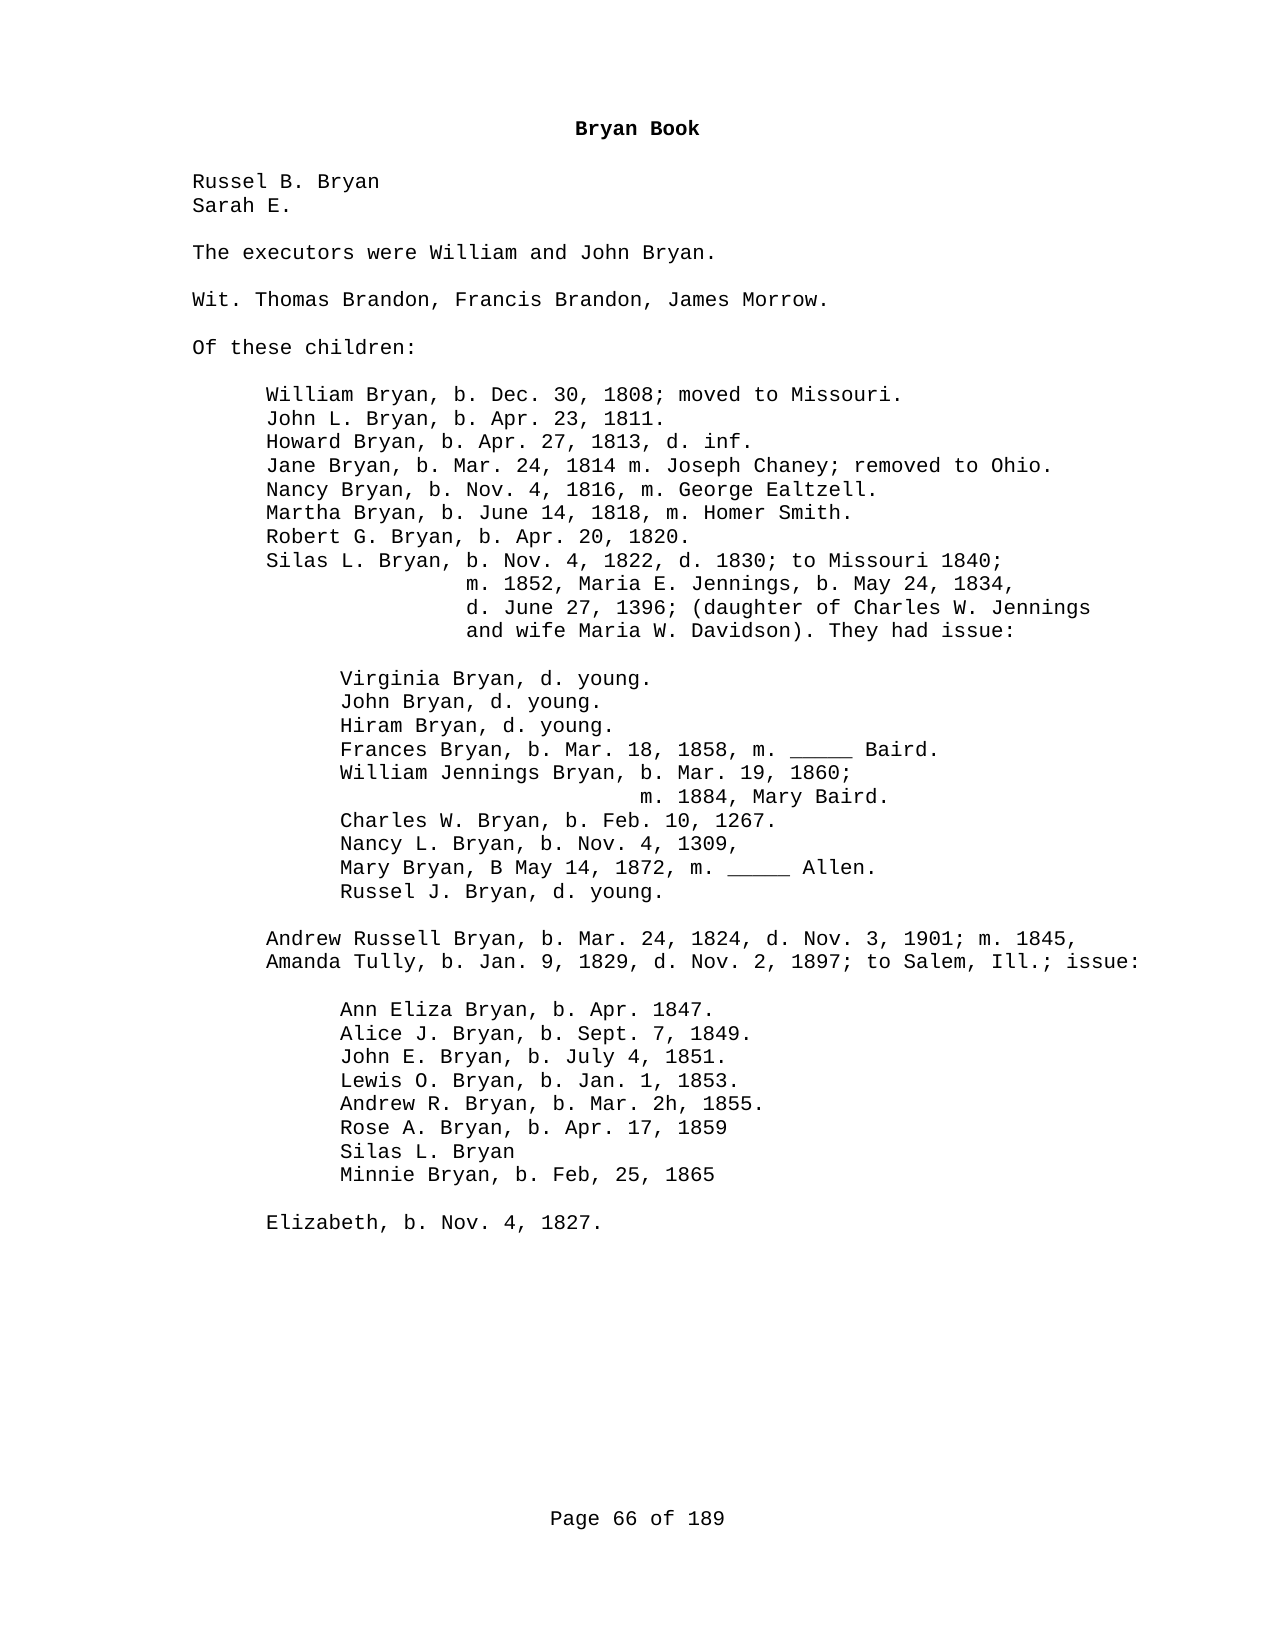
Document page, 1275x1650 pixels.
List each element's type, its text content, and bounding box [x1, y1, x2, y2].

text Nancy L. Bryan, b. Nov. 4, 1309, [340, 833, 1157, 857]
text Nancy Bryan, b. Nov. 4, 1816, m. George Ealtzell. [266, 479, 1157, 502]
text Of these children: [192, 337, 1157, 360]
text Mary Bryan, B May 14, 1872, m. _____ Allen. [340, 857, 1157, 881]
text Howard Bryan, b. Apr. 27, 1813, d. inf. [266, 431, 1157, 455]
text John E. Bryan, b. July 4, 1851. [340, 1046, 1157, 1070]
text Silas L. Bryan [340, 1141, 1157, 1164]
text Wit. Thomas Brandon, Francis Brandon, James Morrow. [192, 289, 1157, 313]
text William Bryan, b. Dec. 30, 1808; moved to Missouri. [266, 384, 1157, 408]
text d. June 27, 1396; (daughter of Charles W. Jennings [266, 597, 1157, 621]
text Jane Bryan, b. Mar. 24, 1814 m. Joseph Chaney; removed to Ohio. [266, 455, 1157, 479]
text Silas L. Bryan, b. Nov. 4, 1822, d. 1830; to Missouri 1840; [266, 549, 1157, 573]
text John L. Bryan, b. Apr. 23, 1811. [266, 408, 1157, 431]
text Frances Bryan, b. Mar. 18, 1858, m. _____ Baird. [340, 739, 1157, 762]
text Rose A. Bryan, b. Apr. 17, 1859 [340, 1117, 1157, 1141]
text Lewis O. Bryan, b. Jan. 1, 1853. [340, 1070, 1157, 1093]
text Ann Eliza Bryan, b. Apr. 1847. [340, 999, 1157, 1022]
text Martha Bryan, b. June 14, 1818, m. Homer Smith. [266, 502, 1157, 526]
text Virginia Bryan, d. young. [340, 668, 1157, 691]
text Russel J. Bryan, d. young. [340, 881, 1157, 904]
text John Bryan, d. young. [340, 691, 1157, 715]
text Russel B. Bryan [192, 171, 1157, 195]
text Charles W. Bryan, b. Feb. 10, 1267. [340, 810, 1157, 833]
text Hiram Bryan, d. young. [340, 715, 1157, 739]
text The executors were William and John Bryan. [192, 242, 1157, 266]
text Robert G. Bryan, b. Apr. 20, 1820. [266, 526, 1157, 549]
text William Jennings Bryan, b. Mar. 19, 1860; [340, 762, 1157, 786]
text Minnie Bryan, b. Feb, 25, 1865 [340, 1164, 1157, 1188]
text m. 1852, Maria E. Jennings, b. May 24, 1834, [266, 573, 1157, 597]
text Andrew R. Bryan, b. Mar. 2h, 1855. [340, 1093, 1157, 1117]
text m. 1884, Mary Baird. [340, 786, 1157, 810]
text Andrew Russell Bryan, b. Mar. 24, 1824, d. Nov. 3, 1901; m. 1845, Amanda Tully, b. Jan. 9, 1829, d. Nov. 2, 1897; to Salem, Ill.; issue: [266, 928, 1157, 975]
text Sarah E. [192, 195, 1157, 218]
text and wife Maria W. Davidson). They had issue: [266, 621, 1157, 644]
text Elizabeth, b. Nov. 4, 1827. [266, 1212, 1157, 1235]
text Alice J. Bryan, b. Sept. 7, 1849. [340, 1022, 1157, 1046]
